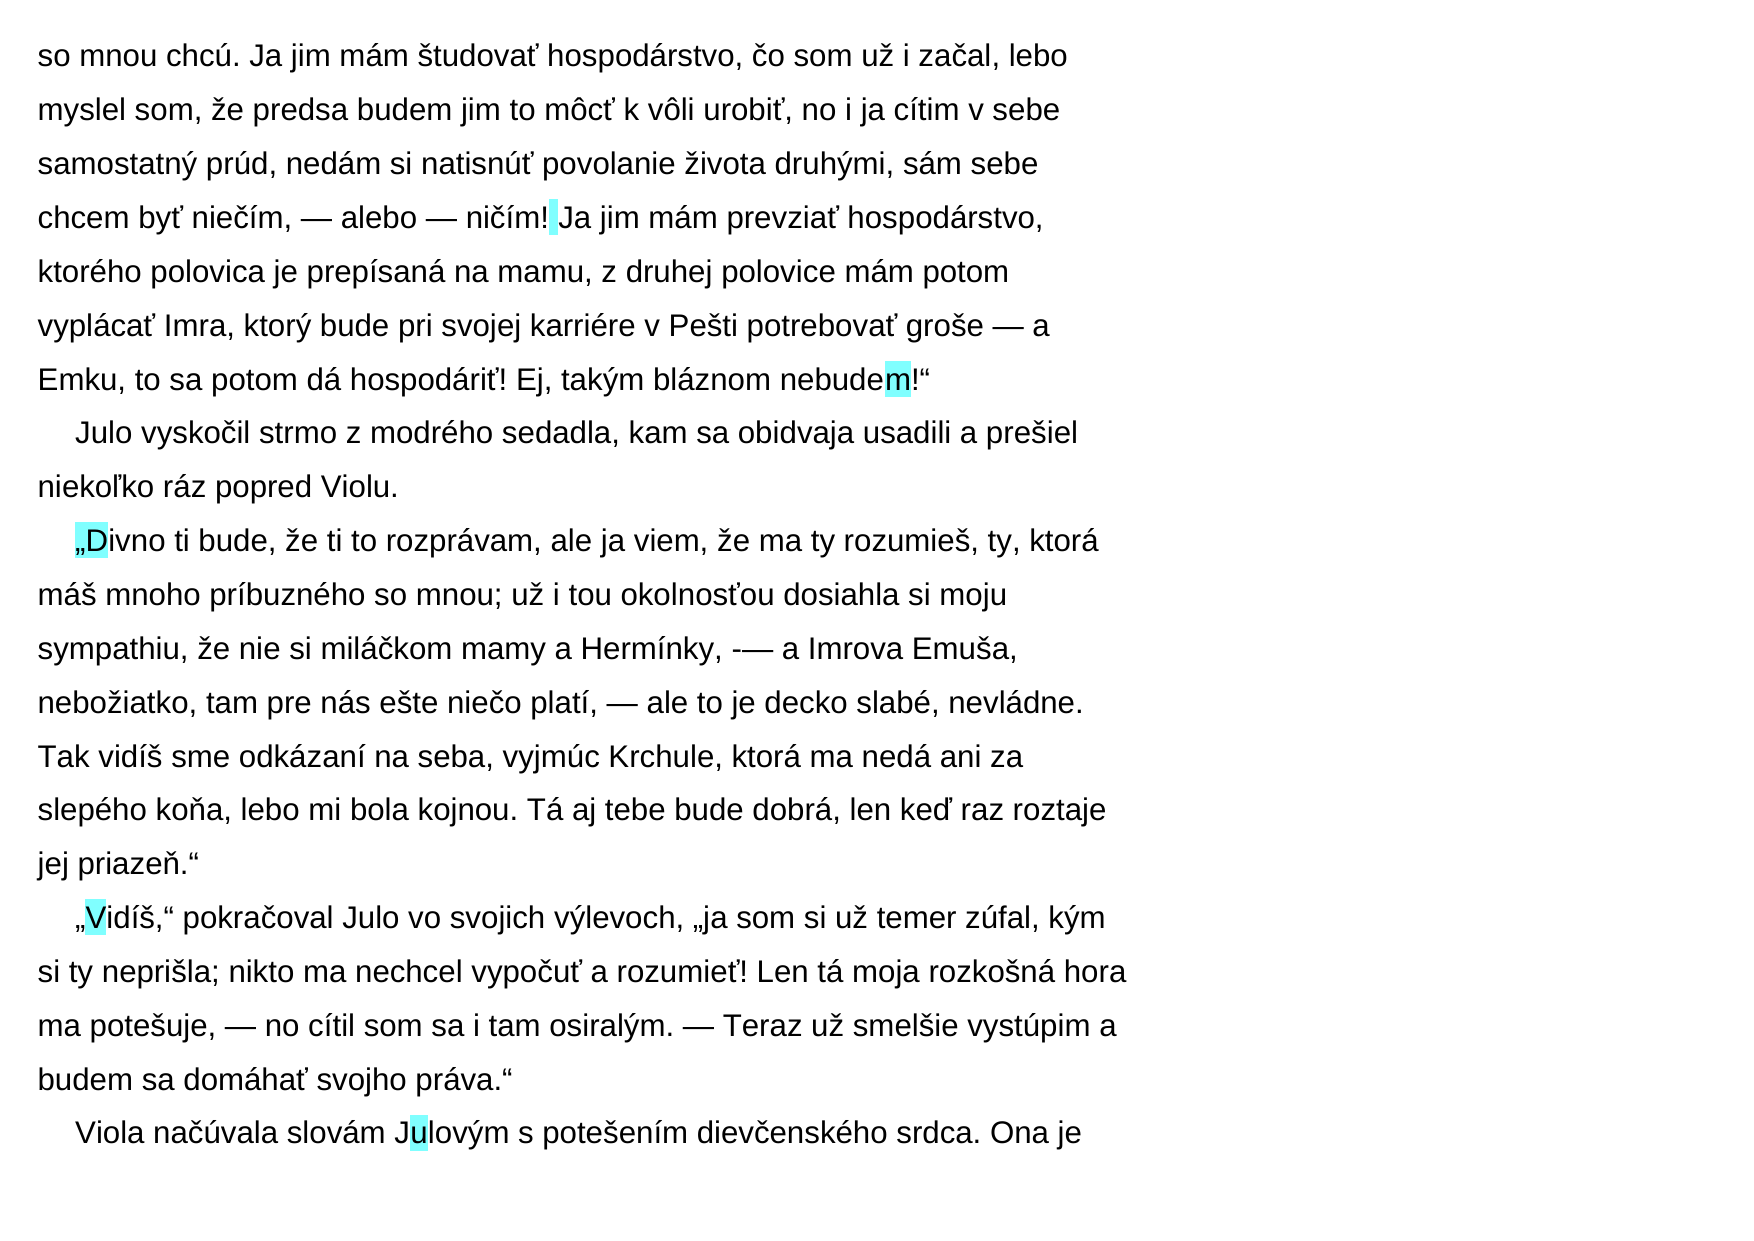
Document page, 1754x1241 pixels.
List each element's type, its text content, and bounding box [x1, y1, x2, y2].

text „Vidíš,“ pokračoval Julo vo svojich výlevoch, „ja som si už temer zúfal, kým si ty neprišla; nikto ma nechcel vypočuť a rozumieť! Len tá moja rozkošná hora ma potešuje, — no cítil som sa i tam osiralým. — Teraz už smelšie vystúpim a budem sa domáhať svojho práva.“ [37, 899, 1130, 1097]
text Viola načúvala slovám Julovým s potešením dievčenského srdca. Ona je [37, 1114, 1130, 1151]
text so mnou chcú. Ja jim mám študovať hospodárstvo, čo som už i začal, lebo myslel som, že predsa budem jim to môcť k vôli urobiť, no i ja cítim v sebe samostatný prúd, nedám si natisnúť povolanie života druhými, sám sebe chcem byť niečím, — alebo — ničím! Ja jim mám prevziať hospodárstvo, ktorého polovica je prepísaná na mamu, z druhej polovice mám potom vyplácať Imra, ktorý bude pri svojej karriére v Pešti potrebovať groše — a Emku, to sa potom dá hospodáriť! Ej, takým bláznom nebudem!“ [37, 37, 1130, 397]
text „Divno ti bude, že ti to rozprávam, ale ja viem, že ma ty rozumieš, ty, ktorá máš mnoho príbuzného so mnou; už i tou okolnosťou dosiahla si moju sympathiu, že nie si miláčkom mamy a Hermínky, -— a Imrova Emuša, nebožiatko, tam pre nás ešte niečo platí, — ale to je decko slabé, nevládne. Tak vidíš sme odkázaní na seba, vyjmúc Krchule, ktorá ma nedá ani za slepého koňa, lebo mi bola kojnou. Tá aj tebe bude dobrá, len keď raz roztaje jej priazeň.“ [37, 522, 1130, 881]
text Julo vyskočil strmo z modrého sedadla, kam sa obidvaja usadili a prešiel niekoľko ráz popred Violu. [37, 414, 1130, 504]
